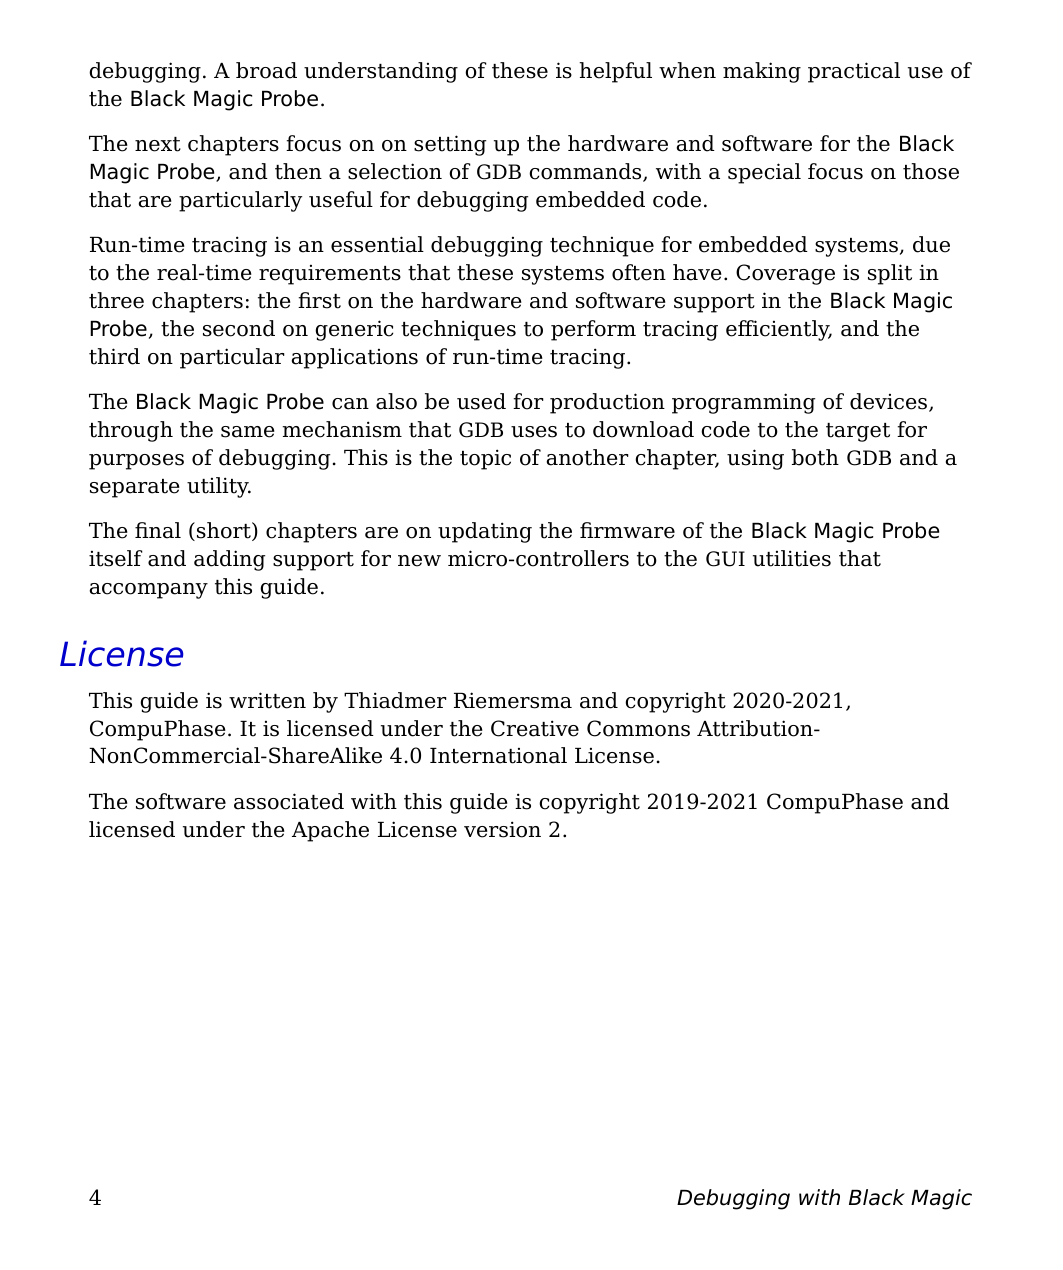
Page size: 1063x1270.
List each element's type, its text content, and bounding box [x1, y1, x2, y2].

text The next chapters focus on on setting up the hardware and software for the Black Magic Probe, and then a selection of GDB commands, with a special focus on those that are particularly useful for debugging embedded code. [88, 132, 974, 212]
subtitle License [59, 635, 974, 674]
text This guide is written by Thiadmer Riemersma and copyright 2020-2021, CompuPhase. It is licensed under the Creative Commons Attribution-NonCommercial-ShareAlike 4.0 International License. [88, 689, 974, 769]
text The software associated with this guide is copyright 2019-2021 CompuPhase and licensed under the Apache License version 2. [88, 790, 974, 842]
text The Black Magic Probe can also be used for production programming of devices, through the same mechanism that GDB uses to download code to the target for purposes of debugging. This is the topic of another chapter, using both GDB and a separate utility. [88, 390, 974, 498]
text The final (short) chapters are on updating the firmware of the Black Magic Probe itself and adding support for new micro-controllers to the GUI utilities that accompany this guide. [88, 519, 974, 599]
text Run-time tracing is an essential debugging technique for embedded systems, due to the real-time requirements that these systems often have. Coverage is split in three chapters: the first on the hardware and software support in the Black Magic Probe, the second on generic techniques to perform tracing efficiently, and the third on particular applications of run-time tracing. [88, 233, 974, 369]
text debugging. A broad understanding of these is helpful when making practical use of the Black Magic Probe. [88, 59, 974, 111]
